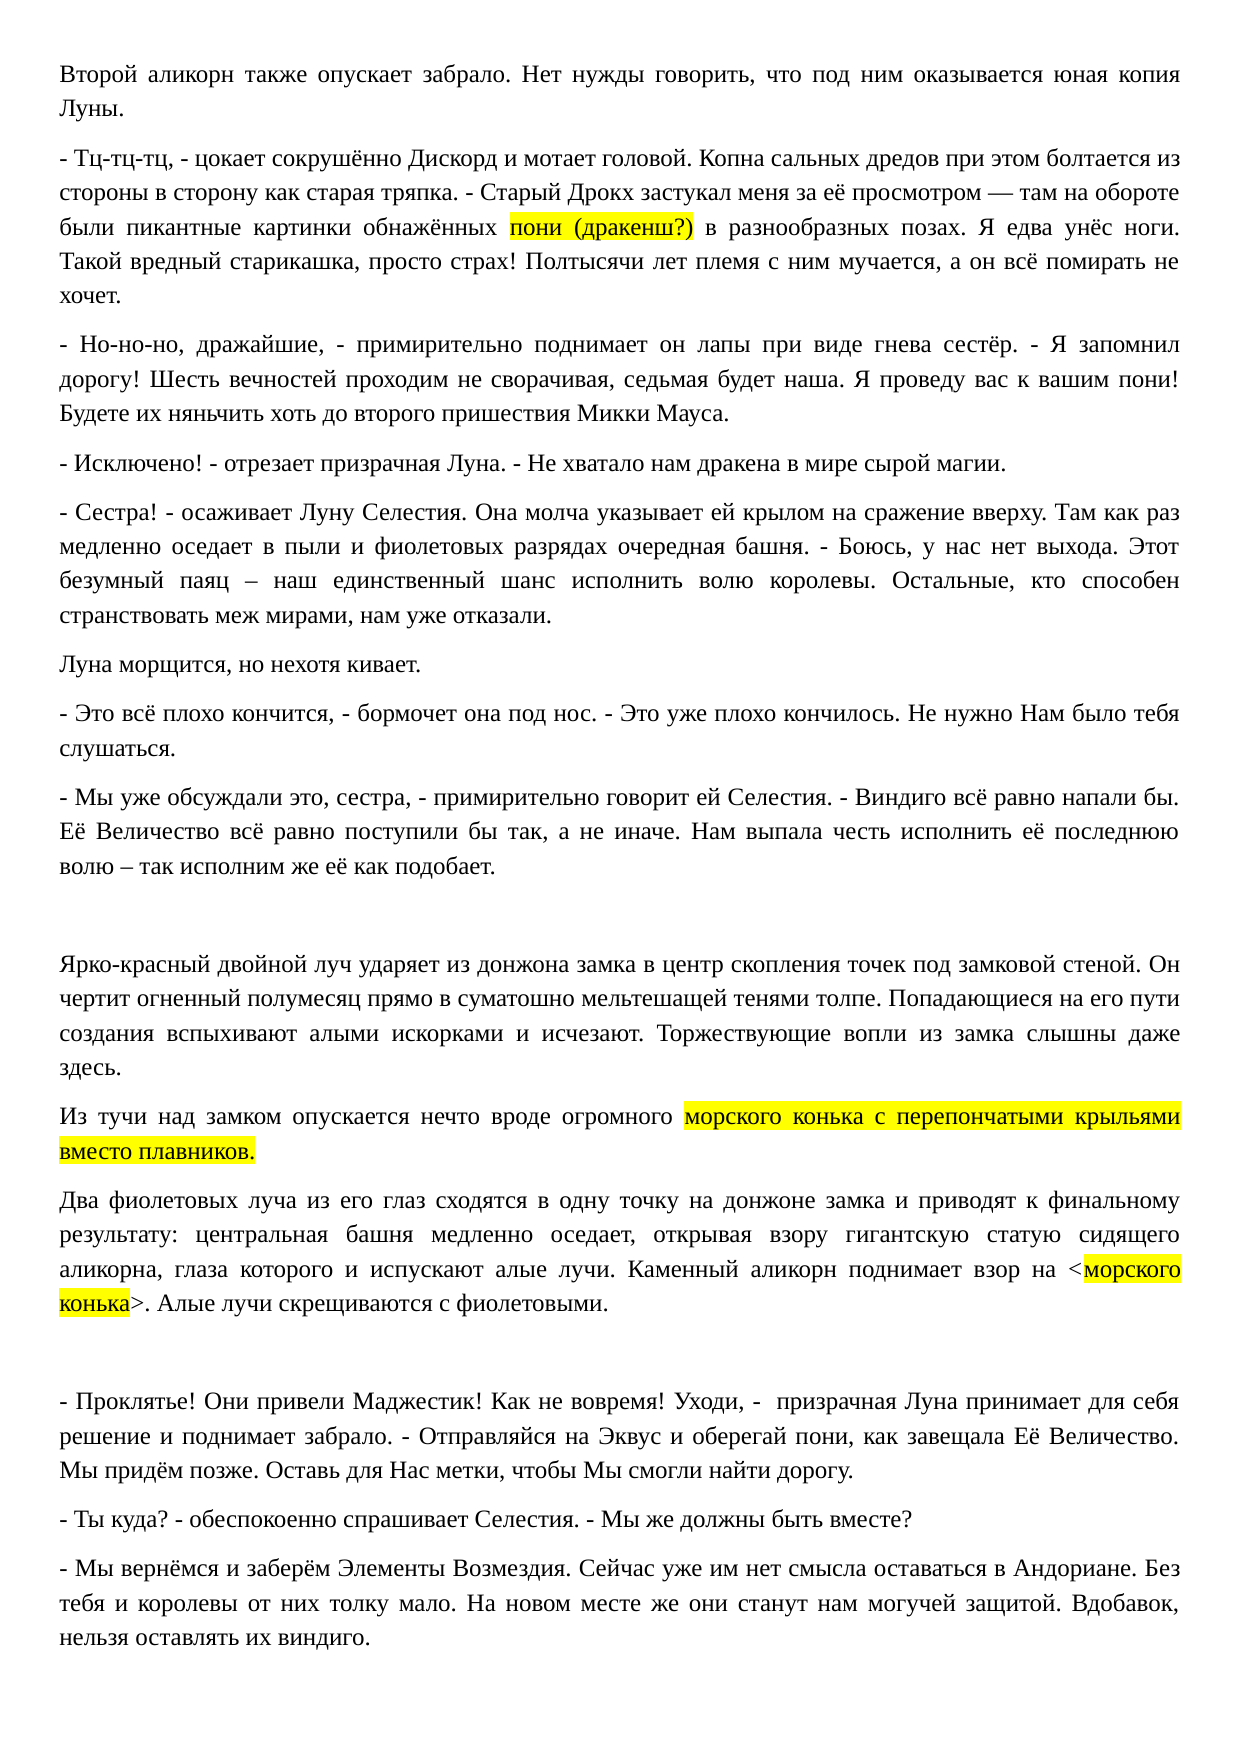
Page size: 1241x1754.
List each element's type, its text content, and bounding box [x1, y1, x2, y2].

text Из тучи над замком опускается нечто вроде огромного морского конька с перепончатыми крыльями вместо плавников. [59, 1101, 1181, 1164]
text - Проклятье! Они привели Маджестик! Как не вовремя! Уходи, - призрачная Луна принимает для себя решение и поднимает забрало. - Отправляйся на Эквус и оберегай пони, как завещала Её Величество. Мы придём позже. Оставь для Нас метки, чтобы Мы смогли найти дорогу. [59, 1386, 1181, 1484]
text - Но-но-но, дражайшие, - примирительно поднимает он лапы при виде гнева сестёр. - Я запомнил дорогу! Шесть вечностей проходим не сворачивая, седьмая будет наша. Я проведу вас к вашим пони! Будете их няньчить хоть до второго пришествия Микки Мауса. [59, 329, 1181, 427]
text - Это всё плохо кончится, - бормочет она под нос. - Это уже плохо кончилось. Не нужно Нам было тебя слушаться. [59, 698, 1181, 761]
text Два фиолетовых луча из его глаз сходятся в одну точку на донжоне замка и приводят к финальному результату: центральная башня медленно оседает, открывая взору гигантскую статую сидящего аликорна, глаза которого и испускают алые лучи. Каменный аликорн поднимает взор на <морского конька>. Алые лучи скрещиваются с фиолетовыми. [59, 1185, 1181, 1317]
text Луна морщится, но нехотя кивает. [59, 649, 1181, 678]
text - Исключено! - отрезает призрачная Луна. - Не хватало нам дракена в мире сырой магии. [59, 448, 1181, 476]
text - Мы уже обсуждали это, сестра, - примирительно говорит ей Селестия. - Виндиго всё равно напали бы. Её Величество всё равно поступили бы так, а не иначе. Нам выпала честь исполнить её последнюю волю – так исполним же её как подобает. [59, 782, 1181, 879]
text - Ты куда? - обеспокоенно спрашивает Селестия. - Мы же должны быть вместе? [59, 1504, 1181, 1533]
text - Тц-тц-тц, - цокает сокрушённо Дискорд и мотает головой. Копна сальных дредов при этом болтается из стороны в сторону как старая тряпка. - Старый Дрокх застукал меня за её просмотром — там на обороте были пикантные картинки обнажённых пони (дракенш?) в разнообразных позах. Я едва унёс ноги. Такой вредный старикашка, просто страх! Полтысячи лет племя с ним мучается, а он всё помирать не хочет. [59, 143, 1181, 309]
text Второй аликорн также опускает забрало. Нет нужды говорить, что под ним оказывается юная копия Луны. [59, 59, 1181, 122]
text - Мы вернёмся и заберём Элементы Возмездия. Сейчас уже им нет смысла оставаться в Андориане. Без тебя и королевы от них толку мало. На новом месте же они станут нам могучей защитой. Вдобавок, нельзя оставлять их виндиго. [59, 1553, 1181, 1651]
text Ярко-красный двойной луч ударяет из донжона замка в центр скопления точек под замковой стеной. Он чертит огненный полумесяц прямо в суматошно мельтешащей тенями толпе. Попадающиеся на его пути создания вспыхивают алыми искорками и исчезают. Торжествующие вопли из замка слышны даже здесь. [59, 949, 1181, 1081]
text - Сестра! - осаживает Луну Селестия. Она молча указывает ей крылом на сражение вверху. Там как раз медленно оседает в пыли и фиолетовых разрядах очередная башня. - Боюсь, у нас нет выхода. Этот безумный паяц – наш единственный шанс исполнить волю королевы. Остальные, кто способен странствовать меж мирами, нам уже отказали. [59, 497, 1181, 629]
